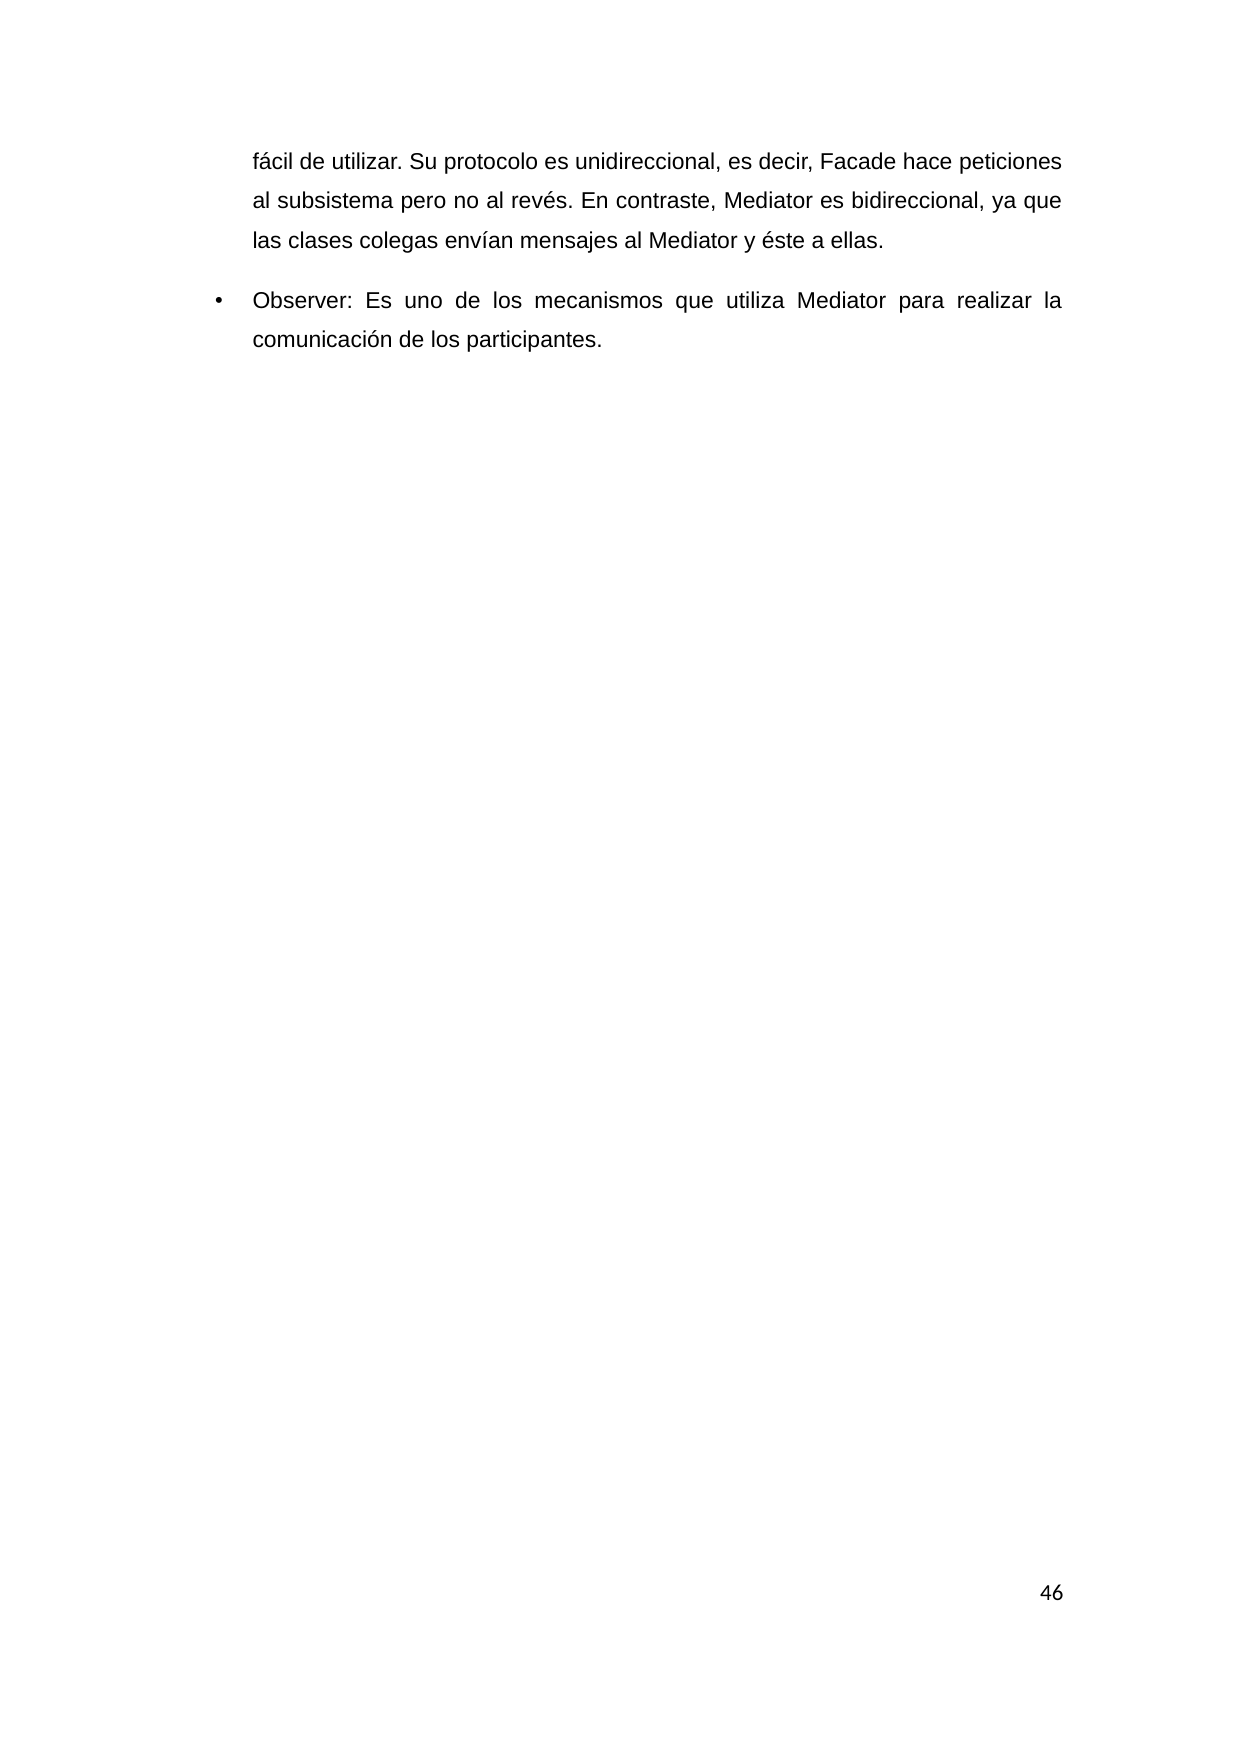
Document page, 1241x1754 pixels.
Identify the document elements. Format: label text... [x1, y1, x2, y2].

list fácil de utilizar. Su protocolo es unidireccional, es decir, Facade hace peticiones al subsistema pero no al revés. En contraste, Mediator es bidireccional, ya que las clases colegas envían mensajes al Mediator y éste a ellas. [215, 148, 1063, 253]
list Observer: Es uno de los mecanismos que utiliza Mediator para realizar la comunicación de los participantes. [215, 287, 1063, 353]
